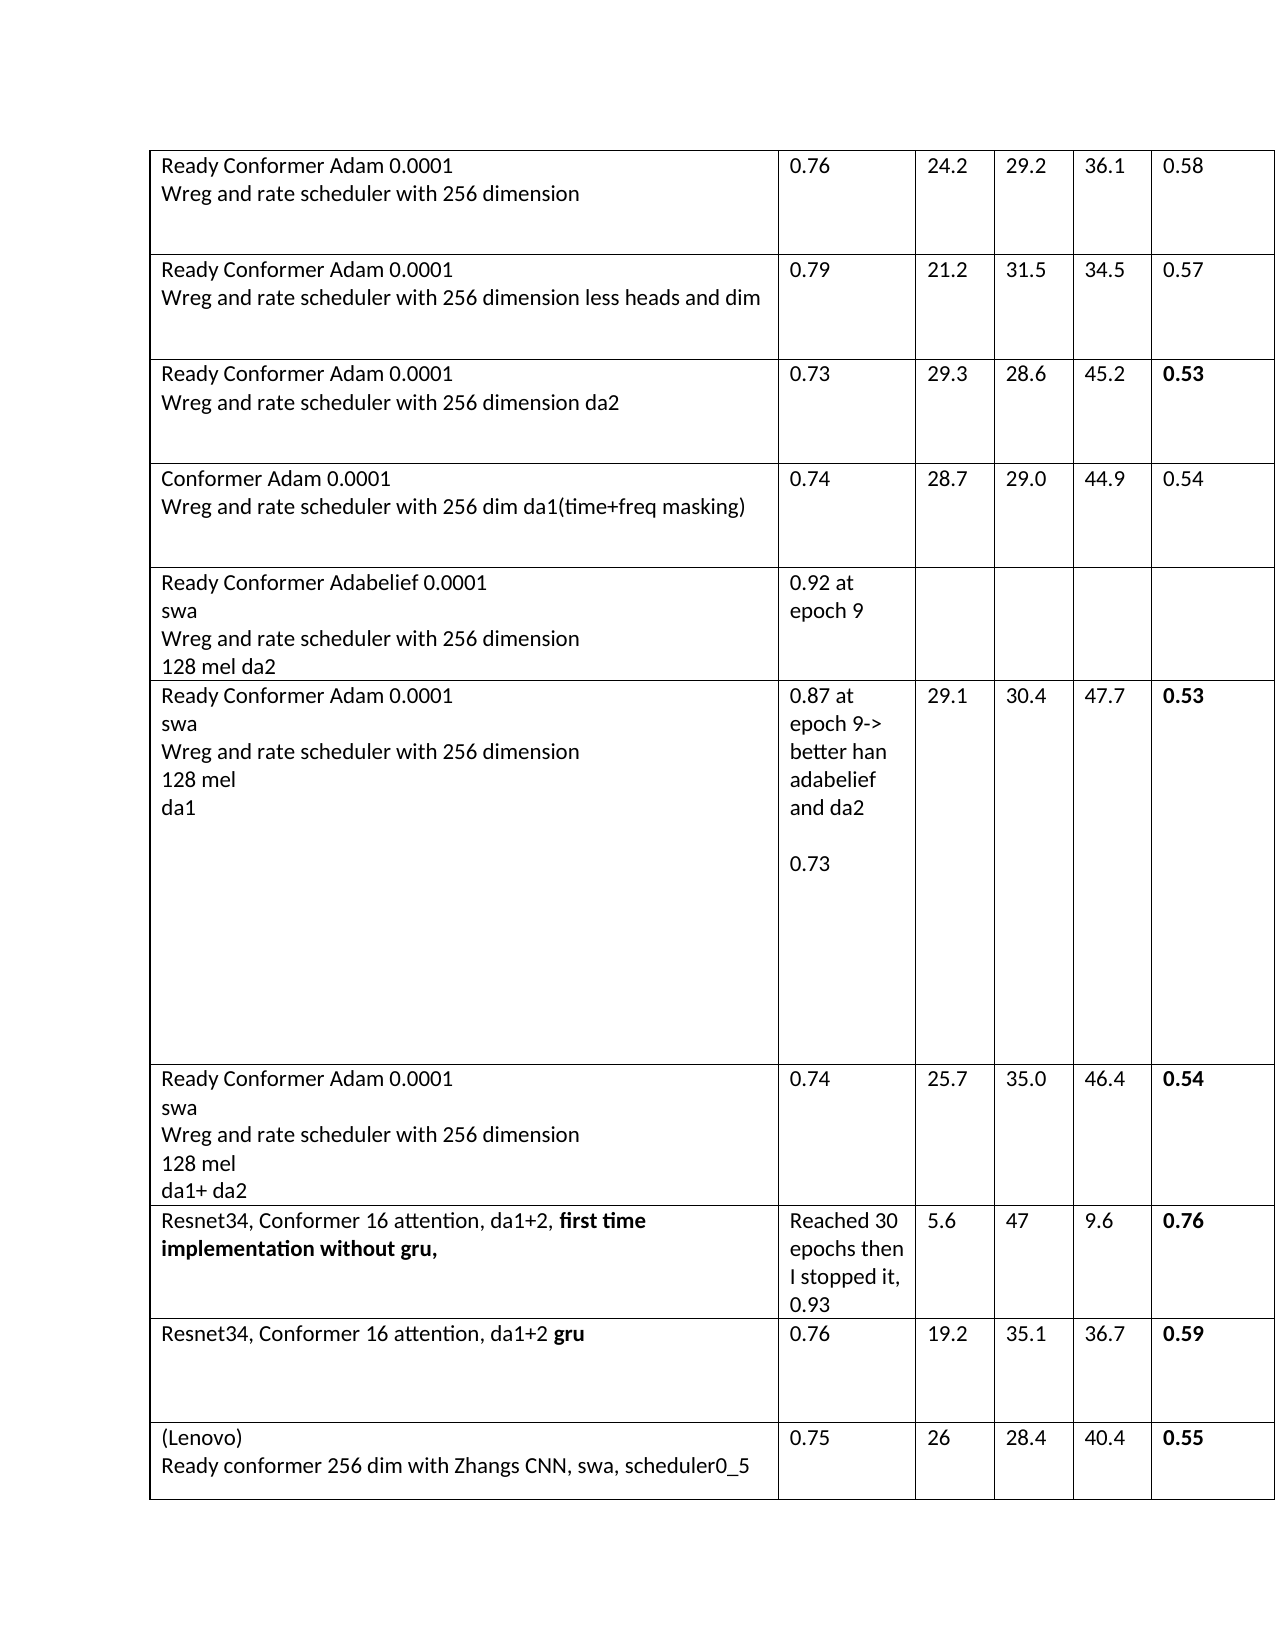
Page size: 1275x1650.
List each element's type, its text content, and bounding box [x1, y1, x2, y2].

table_cell Resnet34, Conformer 16 attention, da1+2 gru [151, 1319, 778, 1422]
table_cell 9.6 [1074, 1206, 1151, 1318]
table_cell 47.7 [1074, 681, 1151, 1063]
table_cell (Lenovo) Ready conformer 256 dim with Zhangs CNN, swa, scheduler0_5 [151, 1423, 778, 1499]
table_cell 19.2 [916, 1319, 994, 1422]
table_cell Resnet34, Conformer 16 attention, da1+2, first time implementation without gru, [151, 1206, 778, 1318]
table_cell Reached 30 epochs then I stopped it, 0.93 [779, 1206, 915, 1318]
table_cell Ready Conformer Adabelief 0.0001 swa Wreg and rate scheduler with 256 dimension 128 mel da2 [151, 568, 778, 680]
table_cell 40.4 [1074, 1423, 1151, 1499]
table_cell 25.7 [916, 1065, 994, 1205]
table_cell 35.1 [995, 1319, 1073, 1422]
table_cell 0.59 [1152, 1319, 1274, 1422]
table_cell 0.79 [779, 255, 915, 358]
table_cell 21.2 [916, 255, 994, 358]
table_cell 0.76 [1152, 1206, 1274, 1318]
table_cell 0.76 [779, 151, 915, 254]
table_cell 0.92 at epoch 9 [779, 568, 915, 680]
table_cell 28.4 [995, 1423, 1073, 1499]
table_cell 0.75 [779, 1423, 915, 1499]
table_cell 47 [995, 1206, 1073, 1318]
table_cell 28.6 [995, 360, 1073, 463]
table_cell Ready Conformer Adam 0.0001 Wreg and rate scheduler with 256 dimension da2 [151, 360, 778, 463]
table_cell 24.2 [916, 151, 994, 254]
table_cell 34.5 [1074, 255, 1151, 358]
table_cell 0.87 at epoch 9-> better han adabelief and da2 0.73 [779, 681, 915, 1063]
table_cell 31.5 [995, 255, 1073, 358]
table_cell [995, 568, 1073, 680]
table_cell 29.0 [995, 464, 1073, 567]
table_cell Ready Conformer Adam 0.0001 Wreg and rate scheduler with 256 dimension less heads and dim [151, 255, 778, 358]
table_cell 46.4 [1074, 1065, 1151, 1205]
table_cell 29.1 [916, 681, 994, 1063]
table_cell 36.1 [1074, 151, 1151, 254]
table_cell 0.53 [1152, 360, 1274, 463]
table_cell [1074, 568, 1151, 680]
table_cell Ready Conformer Adam 0.0001 swa Wreg and rate scheduler with 256 dimension 128 mel da1 [151, 681, 778, 1063]
table_cell 0.54 [1152, 464, 1274, 567]
table_cell 36.7 [1074, 1319, 1151, 1422]
table_cell 28.7 [916, 464, 994, 567]
table_cell 44.9 [1074, 464, 1151, 567]
table_cell 0.76 [779, 1319, 915, 1422]
table_cell 35.0 [995, 1065, 1073, 1205]
table_cell 0.74 [779, 464, 915, 567]
table_cell Ready Conformer Adam 0.0001 swa Wreg and rate scheduler with 256 dimension 128 mel da1+ da2 [151, 1065, 778, 1205]
table_cell 0.55 [1152, 1423, 1274, 1499]
table_cell 0.53 [1152, 681, 1274, 1063]
table_cell 0.54 [1152, 1065, 1274, 1205]
table_cell Conformer Adam 0.0001 Wreg and rate scheduler with 256 dim da1(time+freq masking) [151, 464, 778, 567]
table_cell 0.74 [779, 1065, 915, 1205]
table_cell 30.4 [995, 681, 1073, 1063]
table_cell 26 [916, 1423, 994, 1499]
table_cell [1152, 568, 1274, 680]
table_cell 0.57 [1152, 255, 1274, 358]
table_cell Ready Conformer Adam 0.0001 Wreg and rate scheduler with 256 dimension [151, 151, 778, 254]
table_cell 0.58 [1152, 151, 1274, 254]
table_cell 45.2 [1074, 360, 1151, 463]
table_cell 0.73 [779, 360, 915, 463]
table_cell 5.6 [916, 1206, 994, 1318]
table_cell 29.2 [995, 151, 1073, 254]
table_cell [916, 568, 994, 680]
table_cell 29.3 [916, 360, 994, 463]
